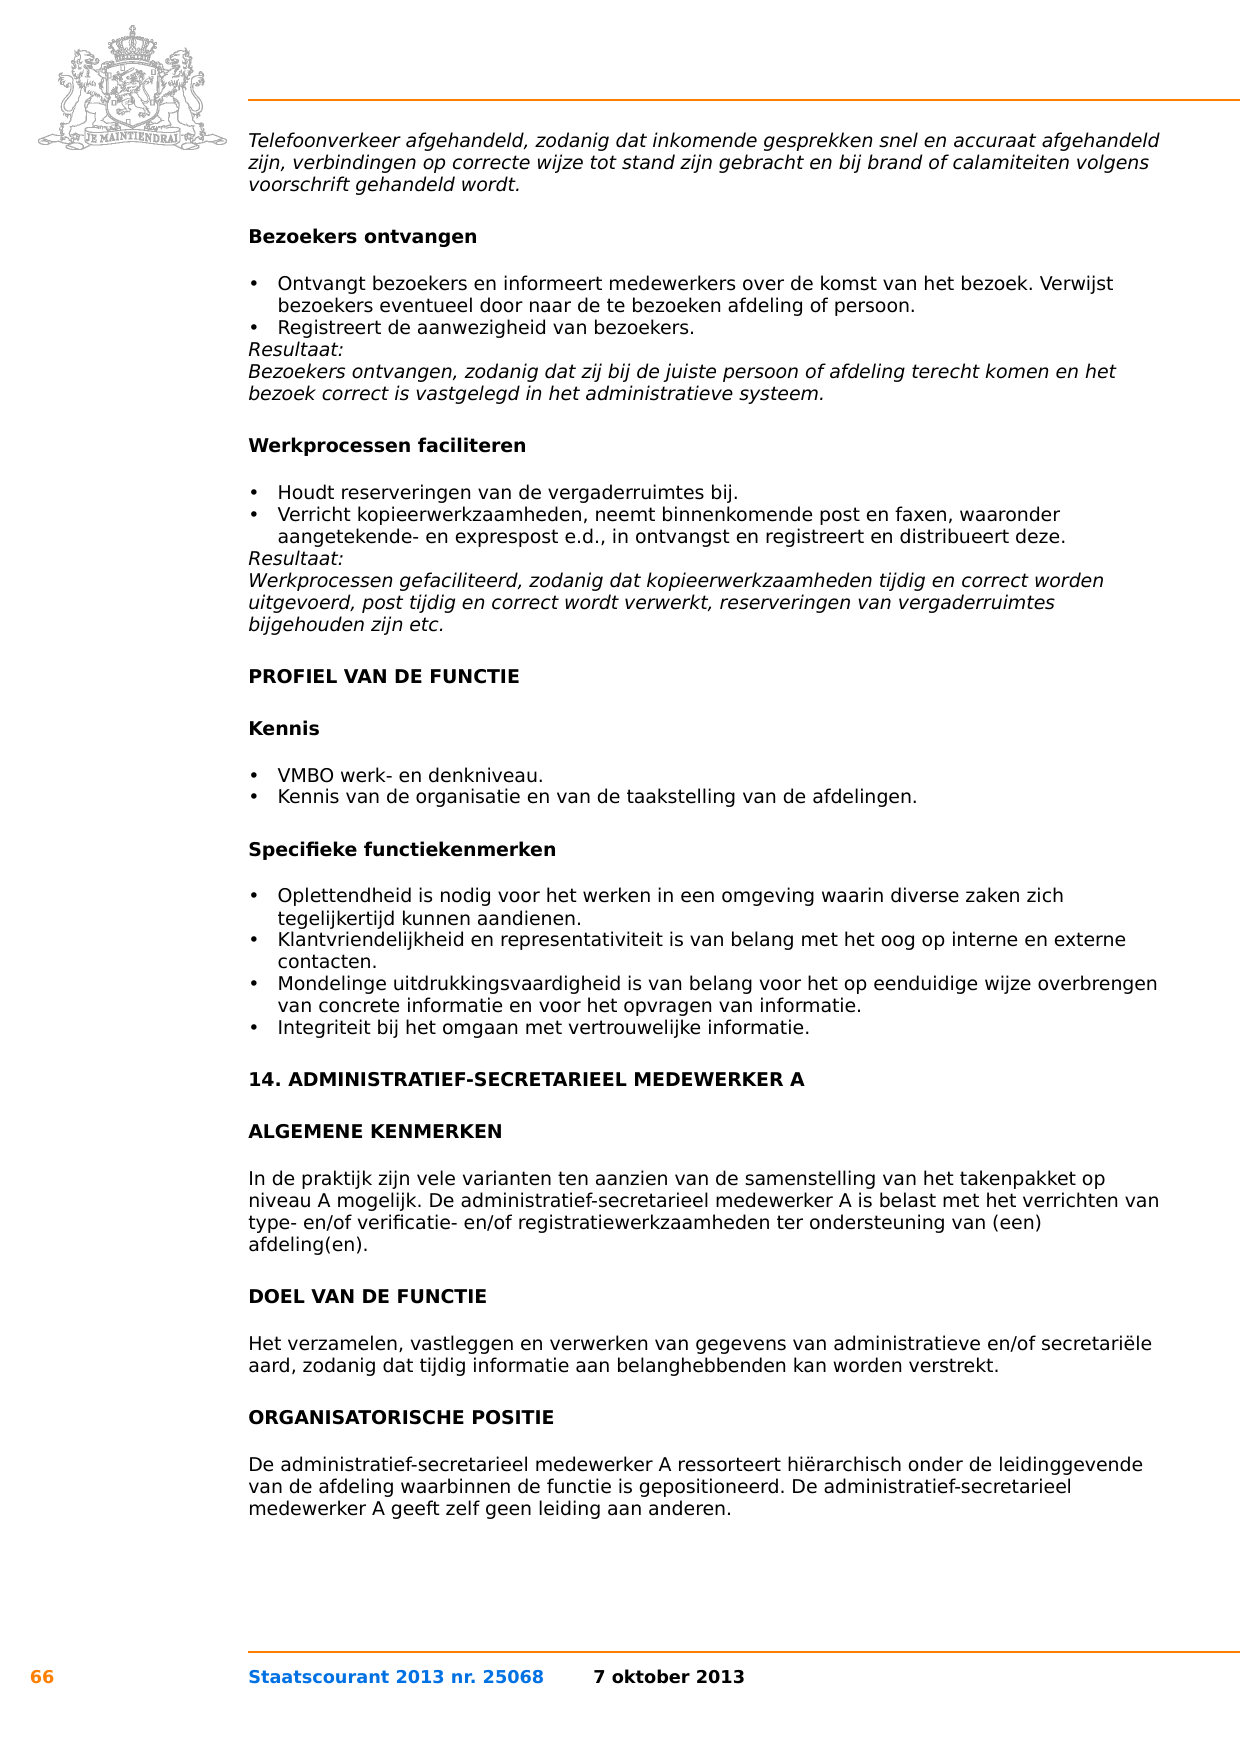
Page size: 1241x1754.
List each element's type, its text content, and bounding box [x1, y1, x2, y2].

subtitle 14. ADMINISTRATIEF-SECRETARIEEL MEDEWERKER A [248, 1069, 1163, 1091]
picture [38, 25, 227, 150]
text • Kennis van de organisatie en van de taakstelling van de afdelingen. [248, 786, 1163, 808]
text Bezoekers ontvangen, zodanig dat zij bij de juiste persoon of afdeling terecht komen en het bezoek correct is vastgelegd in het administratieve systeem. [248, 361, 1163, 405]
text • Integriteit bij het omgaan met vertrouwelijke informatie. [248, 1017, 1163, 1039]
text • Registreert de aanwezigheid van bezoekers. [248, 317, 1163, 339]
text Resultaat: [248, 339, 1163, 361]
text Werkprocessen gefaciliteerd, zodanig dat kopieerwerkzaamheden tijdig en correct worden uitgevoerd, post tijdig en correct wordt verwerkt, reserveringen van vergaderruimtes bijgehouden zijn etc. [248, 569, 1163, 636]
subtitle Bezoekers ontvangen [248, 226, 1163, 248]
text • Ontvangt bezoekers en informeert medewerkers over de komst van het bezoek. Verwijst bezoekers eventueel door naar de te bezoeken afdeling of persoon. [248, 273, 1163, 317]
text De administratief-secretarieel medewerker A ressorteert hiërarchisch onder de leidinggevende van de afdeling waarbinnen de functie is gepositioneerd. De administratief-secretarieel medewerker A geeft zelf geen leiding aan anderen. [248, 1454, 1163, 1520]
text • Verricht kopieerwerkzaamheden, neemt binnenkomende post en faxen, waaronder aangetekende- en exprespost e.d., in ontvangst en registreert en distribueert deze. [248, 504, 1163, 548]
text • Houdt reserveringen van de vergaderruimtes bij. [248, 482, 1163, 504]
text Resultaat: [248, 548, 1163, 569]
text • Klantvriendelijkheid en representativiteit is van belang met het oog op interne en externe contacten. [248, 929, 1163, 973]
subtitle DOEL VAN DE FUNCTIE [248, 1286, 1163, 1308]
subtitle Specifieke functiekenmerken [248, 838, 1163, 860]
subtitle ORGANISATORISCHE POSITIE [248, 1407, 1163, 1429]
text Het verzamelen, vastleggen en verwerken van gegevens van administratieve en/of secretariële aard, zodanig dat tijdig informatie aan belanghebbenden kan worden verstrekt. [248, 1333, 1163, 1377]
text In de praktijk zijn vele varianten ten aanzien van de samenstelling van het takenpakket op niveau A mogelijk. De administratief-secretarieel medewerker A is belast met het verrichten van type- en/of verificatie- en/of registratiewerkzaamheden ter ondersteuning van (een) afdeling(en). [248, 1168, 1163, 1256]
text • Mondelinge uitdrukkingsvaardigheid is van belang voor het op eenduidige wijze overbrengen van concrete informatie en voor het opvragen van informatie. [248, 973, 1163, 1017]
text • VMBO werk- en denkniveau. [248, 764, 1163, 786]
subtitle Kennis [248, 717, 1163, 739]
text Telefoonverkeer afgehandeld, zodanig dat inkomende gesprekken snel en accuraat afgehandeld zijn, verbindingen op correcte wijze tot stand zijn gebracht en bij brand of calamiteiten volgens voorschrift gehandeld wordt. [248, 130, 1163, 196]
text • Oplettendheid is nodig voor het werken in een omgeving waarin diverse zaken zich tegelijkertijd kunnen aandienen. [248, 885, 1163, 929]
subtitle Werkprocessen faciliteren [248, 435, 1163, 457]
subtitle PROFIEL VAN DE FUNCTIE [248, 666, 1163, 687]
subtitle ALGEMENE KENMERKEN [248, 1121, 1163, 1143]
